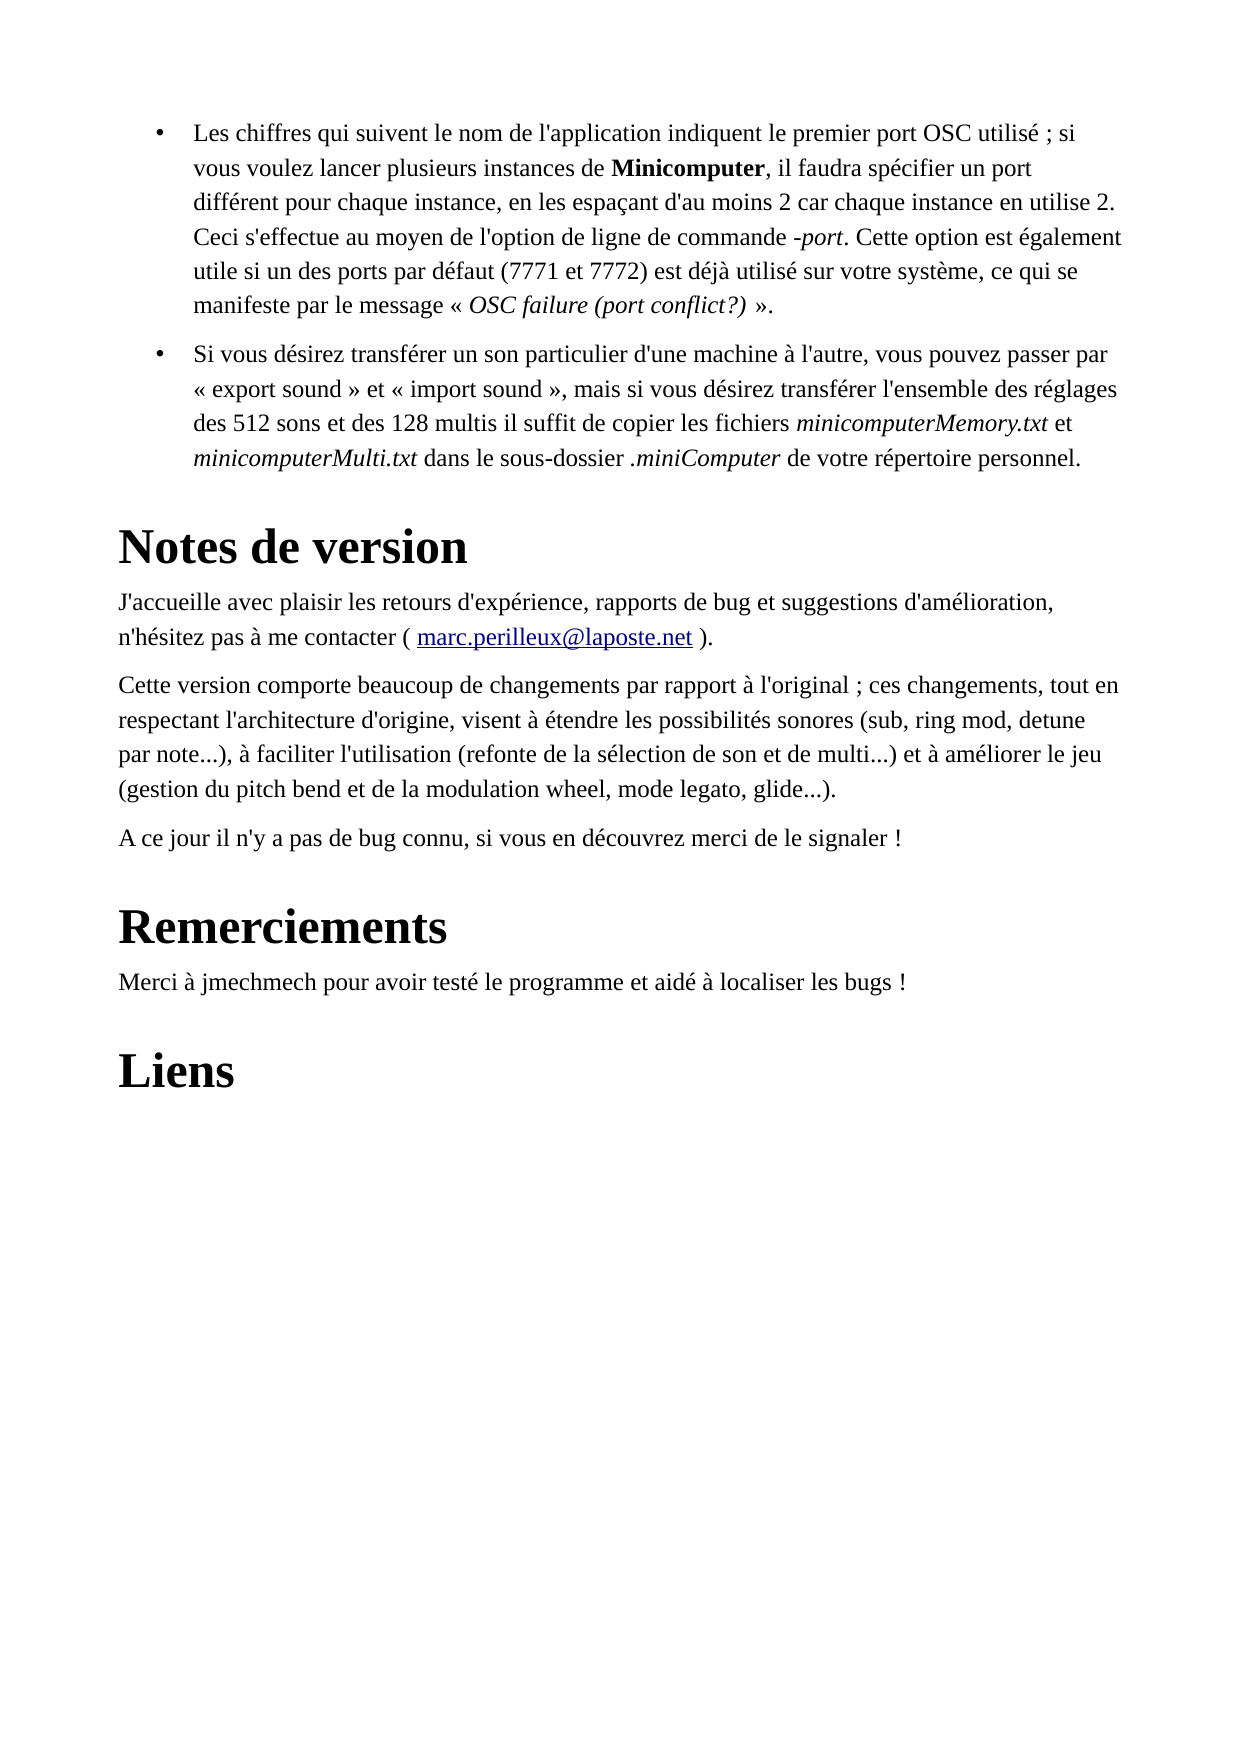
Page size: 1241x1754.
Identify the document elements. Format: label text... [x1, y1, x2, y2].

subtitle Remerciements [118, 897, 1122, 955]
text J'accueille avec plaisir les retours d'expérience, rapports de bug et suggestions d'amélioration, n'hésitez pas à me contacter ( marc.perilleux@laposte.net ). [118, 587, 1122, 650]
text Merci à jmechmech pour avoir testé le programme et aidé à localiser les bugs ! [118, 967, 1122, 996]
list Les chiffres qui suivent le nom de l'application indiquent le premier port OSC utilisé ; si vous voulez lancer plusieurs instances de Minicomputer, il faudra spécifier un port différent pour chaque instance, en les espaçant d'au moins 2 car chaque instance en utilise 2. Ceci s'effectue au moyen de l'option de ligne de commande -port. Cette option est également utile si un des ports par défaut (7771 et 7772) est déjà utilisé sur votre système, ce qui se manifeste par le message « OSC failure (port conflict?) ». [156, 118, 1122, 319]
text Cette version comporte beaucoup de changements par rapport à l'original ; ces changements, tout en respectant l'architecture d'origine, visent à étendre les possibilités sonores (sub, ring mod, detune par note...), à faciliter l'utilisation (refonte de la sélection de son et de multi...) et à améliorer le jeu (gestion du pitch bend et de la modulation wheel, mode legato, glide...). [118, 671, 1122, 803]
subtitle Notes de version [118, 517, 1122, 574]
text A ce jour il n'y a pas de bug connu, si vous en découvrez merci de le signaler ! [118, 823, 1122, 852]
subtitle Liens [118, 1041, 1122, 1099]
list Si vous désirez transférer un son particulier d'une machine à l'autre, vous pouvez passer par « export sound » et « import sound », mais si vous désirez transférer l'ensemble des réglages des 512 sons et des 128 multis il suffit de copier les fichiers minicomputerMemory.txt et minicomputerMulti.txt dans le sous-dossier .miniComputer de votre répertoire personnel. [156, 339, 1122, 472]
